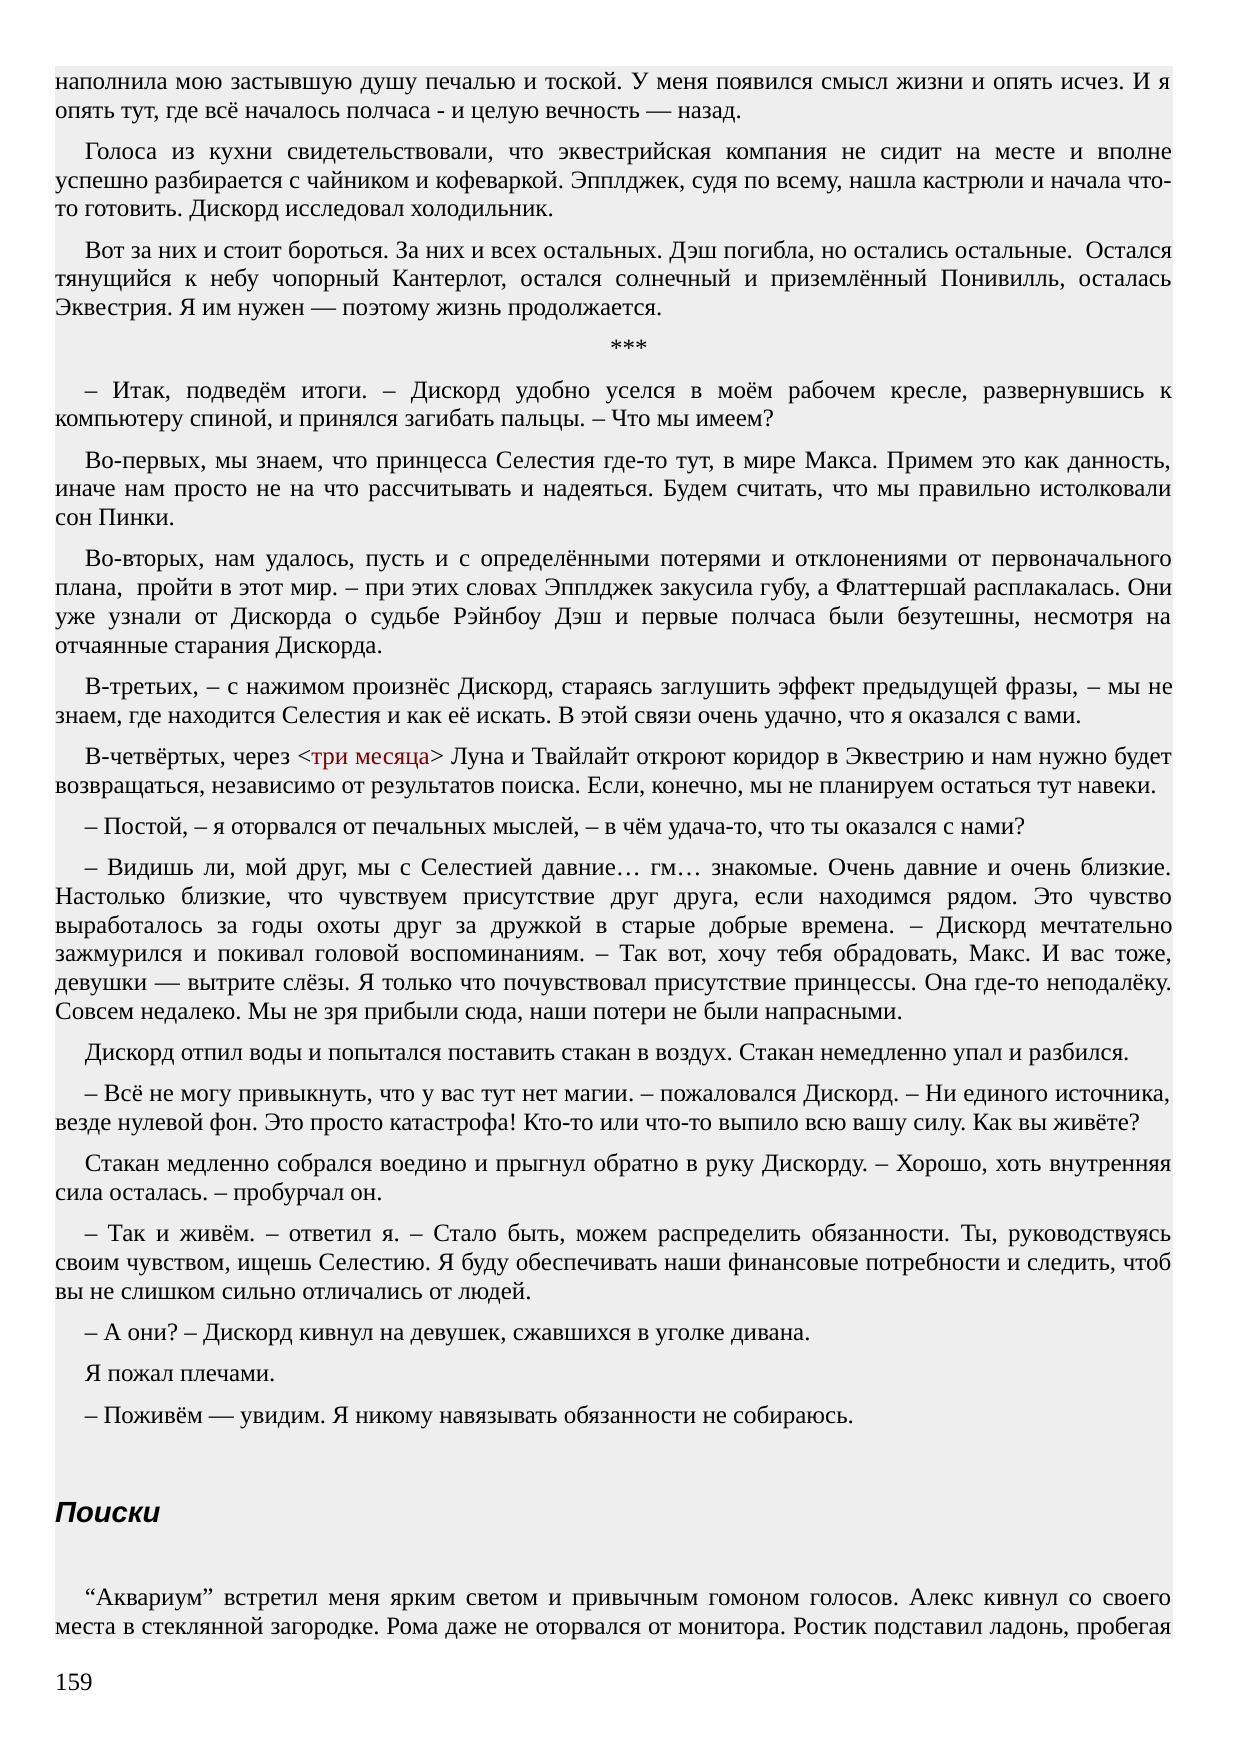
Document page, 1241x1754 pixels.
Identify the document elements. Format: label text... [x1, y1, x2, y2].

text – Постой, – я оторвался от печальных мыслей, – в чём удача-то, что ты оказался с нами? [55, 811, 1173, 840]
text – Так и живём. – ответил я. – Стало быть, можем распределить обязанности. Ты, руководствуясь своим чувством, ищешь Селестию. Я буду обеспечивать наши финансовые потребности и следить, чтоб вы не слишком сильно отличались от людей. [55, 1218, 1173, 1305]
text Стакан медленно собрался воедино и прыгнул обратно в руку Дискорду. – Хорошо, хоть внутренняя сила осталась. – пробурчал он. [55, 1148, 1173, 1206]
text Дискорд отпил воды и попытался поставить стакан в воздух. Стакан немедленно упал и разбился. [55, 1037, 1173, 1066]
text Вот за них и стоит бороться. За них и всех остальных. Дэш погибла, но остались остальные. Остался тянущийся к небу чопорный Кантерлот, остался солнечный и приземлённый Понивилль, осталась Эквестрия. Я им нужен — поэтому жизнь продолжается. [55, 235, 1173, 321]
text Во-первых, мы знаем, что принцесса Селестия где-то тут, в мире Макса. Примем это как данность, иначе нам просто не на что рассчитывать и надеяться. Будем считать, что мы правильно истолковали сон Пинки. [55, 445, 1173, 531]
text наполнила мою застывшую душу печалью и тоской. У меня появился смысл жизни и опять исчез. И я опять тут, где всё началось полчаса - и целую вечность — назад. [55, 66, 1173, 123]
text Голоса из кухни свидетельствовали, что эквестрийская компания не сидит на месте и вполне успешно разбирается с чайником и кофеваркой. Эпплджек, судя по всему, нашла кастрюли и начала что-то готовить. Дискорд исследовал холодильник. [55, 136, 1173, 222]
text – Поживём — увидим. Я никому навязывать обязанности не собираюсь. [55, 1400, 1173, 1428]
text – Видишь ли, мой друг, мы с Селестией давние… гм… знакомые. Очень давние и очень близкие. Настолько близкие, что чувствуем присутствие друг друга, если находимся рядом. Это чувство выработалось за годы охоты друг за дружкой в старые добрые времена. – Дискорд мечтательно зажмурился и покивал головой воспоминаниям. – Так вот, хочу тебя обрадовать, Макс. И вас тоже, девушки — вытрите слёзы. Я только что почувствовал присутствие принцессы. Она где-то неподалёку. Совсем недалеко. Мы не зря прибыли сюда, наши потери не были напрасными. [55, 852, 1173, 1025]
text Во-вторых, нам удалось, пусть и с определёнными потерями и отклонениями от первоначального плана, пройти в этот мир. – при этих словах Эпплджек закусила губу, а Флаттершай расплакалась. Они уже узнали от Дискорда о судьбе Рэйнбоу Дэш и первые полчаса были безутешны, несмотря на отчаянные старания Дискорда. [55, 543, 1173, 658]
text – Итак, подведём итоги. – Дискорд удобно уселся в моём рабочем кресле, развернувшись к компьютеру спиной, и принялся загибать пальцы. – Что мы имеем? [55, 375, 1173, 432]
text “Аквариум” встретил меня ярким светом и привычным гомоном голосов. Алекс кивнул со своего места в стеклянной загородке. Рома даже не оторвался от монитора. Ростик подставил ладонь, пробегая [55, 1582, 1173, 1639]
text – Всё не могу привыкнуть, что у вас тут нет магии. – пожаловался Дискорд. – Ни единого источника, везде нулевой фон. Это просто катастрофа! Кто-то или что-то выпило всю вашу силу. Как вы живёте? [55, 1078, 1173, 1136]
text В-четвёртых, через <три месяца> Луна и Твайлайт откроют коридор в Эквестрию и нам нужно будет возвращаться, независимо от результатов поиска. Если, конечно, мы не планируем остаться тут навеки. [55, 741, 1173, 798]
subtitle Поиски [55, 1495, 1173, 1528]
text В-третьих, – с нажимом произнёс Дискорд, стараясь заглушить эффект предыдущей фразы, – мы не знаем, где находится Селестия и как её искать. В этой связи очень удачно, что я оказался с вами. [55, 671, 1173, 728]
text Я пожал плечами. [55, 1358, 1173, 1387]
text *** [55, 333, 1173, 362]
text – А они? – Дискорд кивнул на девушек, сжавшихся в уголке дивана. [55, 1317, 1173, 1346]
